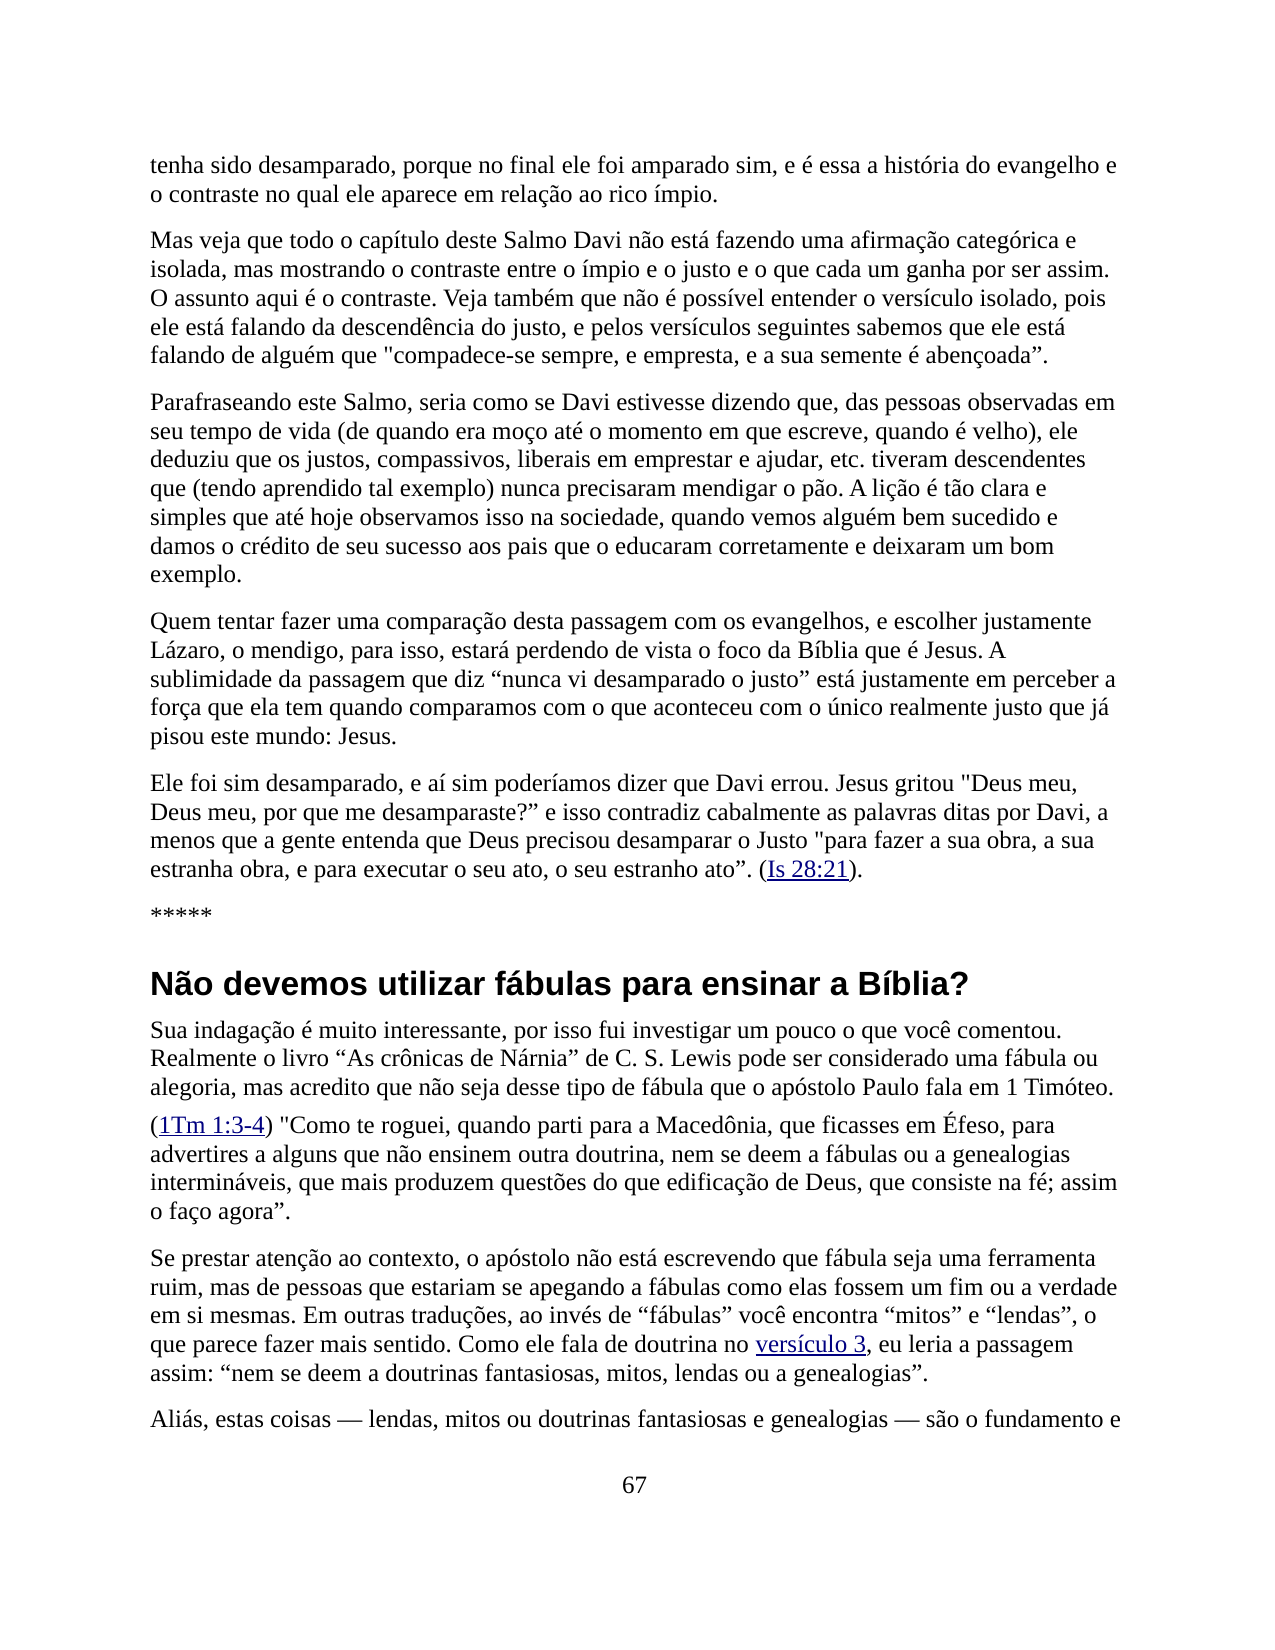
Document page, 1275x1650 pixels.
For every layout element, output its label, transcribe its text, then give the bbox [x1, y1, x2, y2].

text Ele foi sim desamparado, e aí sim poderíamos dizer que Davi errou. Jesus gritou "Deus meu, Deus meu, por que me desamparaste?” e isso contradiz cabalmente as palavras ditas por Davi, a menos que a gente entenda que Deus precisou desamparar o Justo "para fazer a sua obra, a sua estranha obra, e para executar o seu ato, o seu estranho ato”. (Is 28:21). [150, 768, 1125, 883]
text tenha sido desamparado, porque no final ele foi amparado sim, e é essa a história do evangelho e o contraste no qual ele aparece em relação ao rico ímpio. [150, 150, 1125, 207]
text Quem tentar fazer uma comparação desta passagem com os evangelhos, e escolher justamente Lázaro, o mendigo, para isso, estará perdendo de vista o foco da Bíblia que é Jesus. A sublimidade da passagem que diz “nunca vi desamparado o justo” está justamente em perceber a força que ela tem quando comparamos com o que aconteceu com o único realmente justo que já pisou este mundo: Jesus. [150, 606, 1125, 750]
text Aliás, estas coisas — lendas, mitos ou doutrinas fantasiosas e genealogias — são o fundamento e [150, 1404, 1125, 1433]
text Mas veja que todo o capítulo deste Salmo Davi não está fazendo uma afirmação categórica e isolada, mas mostrando o contraste entre o ímpio e o justo e o que cada um ganha por ser assim. O assunto aqui é o contraste. Veja também que não é possível entender o versículo isolado, pois ele está falando da descendência do justo, e pelos versículos seguintes sabemos que ele está falando de alguém que "compadece-se sempre, e empresta, e a sua semente é abençoada”. [150, 225, 1125, 369]
subtitle Não devemos utilizar fábulas para ensinar a Bíblia? [150, 963, 1125, 1002]
text Parafraseando este Salmo, seria como se Davi estivesse dizendo que, das pessoas observadas em seu tempo de vida (de quando era moço até o momento em que escreve, quando é velho), ele deduziu que os justos, compassivos, liberais em emprestar e ajudar, etc. tiveram descendentes que (tendo aprendido tal exemplo) nunca precisaram mendigar o pão. A lição é tão clara e simples que até hoje observamos isso na sociedade, quando vemos alguém bem sucedido e damos o crédito de seu sucesso aos pais que o educaram corretamente e deixaram um bom exemplo. [150, 387, 1125, 588]
text ***** [150, 901, 1125, 929]
text Sua indagação é muito interessante, por isso fui investigar um pouco o que você comentou. Realmente o livro “As crônicas de Nárnia” de C. S. Lewis pode ser considerado uma fábula ou alegoria, mas acredito que não seja desse tipo de fábula que o apóstolo Paulo fala em 1 Timóteo. [150, 1015, 1125, 1101]
text Se prestar atenção ao contexto, o apóstolo não está escrevendo que fábula seja uma ferramenta ruim, mas de pessoas que estariam se apegando a fábulas como elas fossem um fim ou a verdade em si mesmas. Em outras traduções, ao invés de “fábulas” você encontra “mitos” e “lendas”, o que parece fazer mais sentido. Como ele fala de doutrina no versículo 3, eu leria a passagem assim: “nem se deem a doutrinas fantasiosas, mitos, lendas ou a genealogias”. [150, 1243, 1125, 1387]
text (1Tm 1:3-4) "Como te roguei, quando parti para a Macedônia, que ficasses em Éfeso, para advertires a alguns que não ensinem outra doutrina, nem se deem a fábulas ou a genealogias intermináveis, que mais produzem questões do que edificação de Deus, que consiste na fé; assim o faço agora”. [150, 1110, 1125, 1225]
